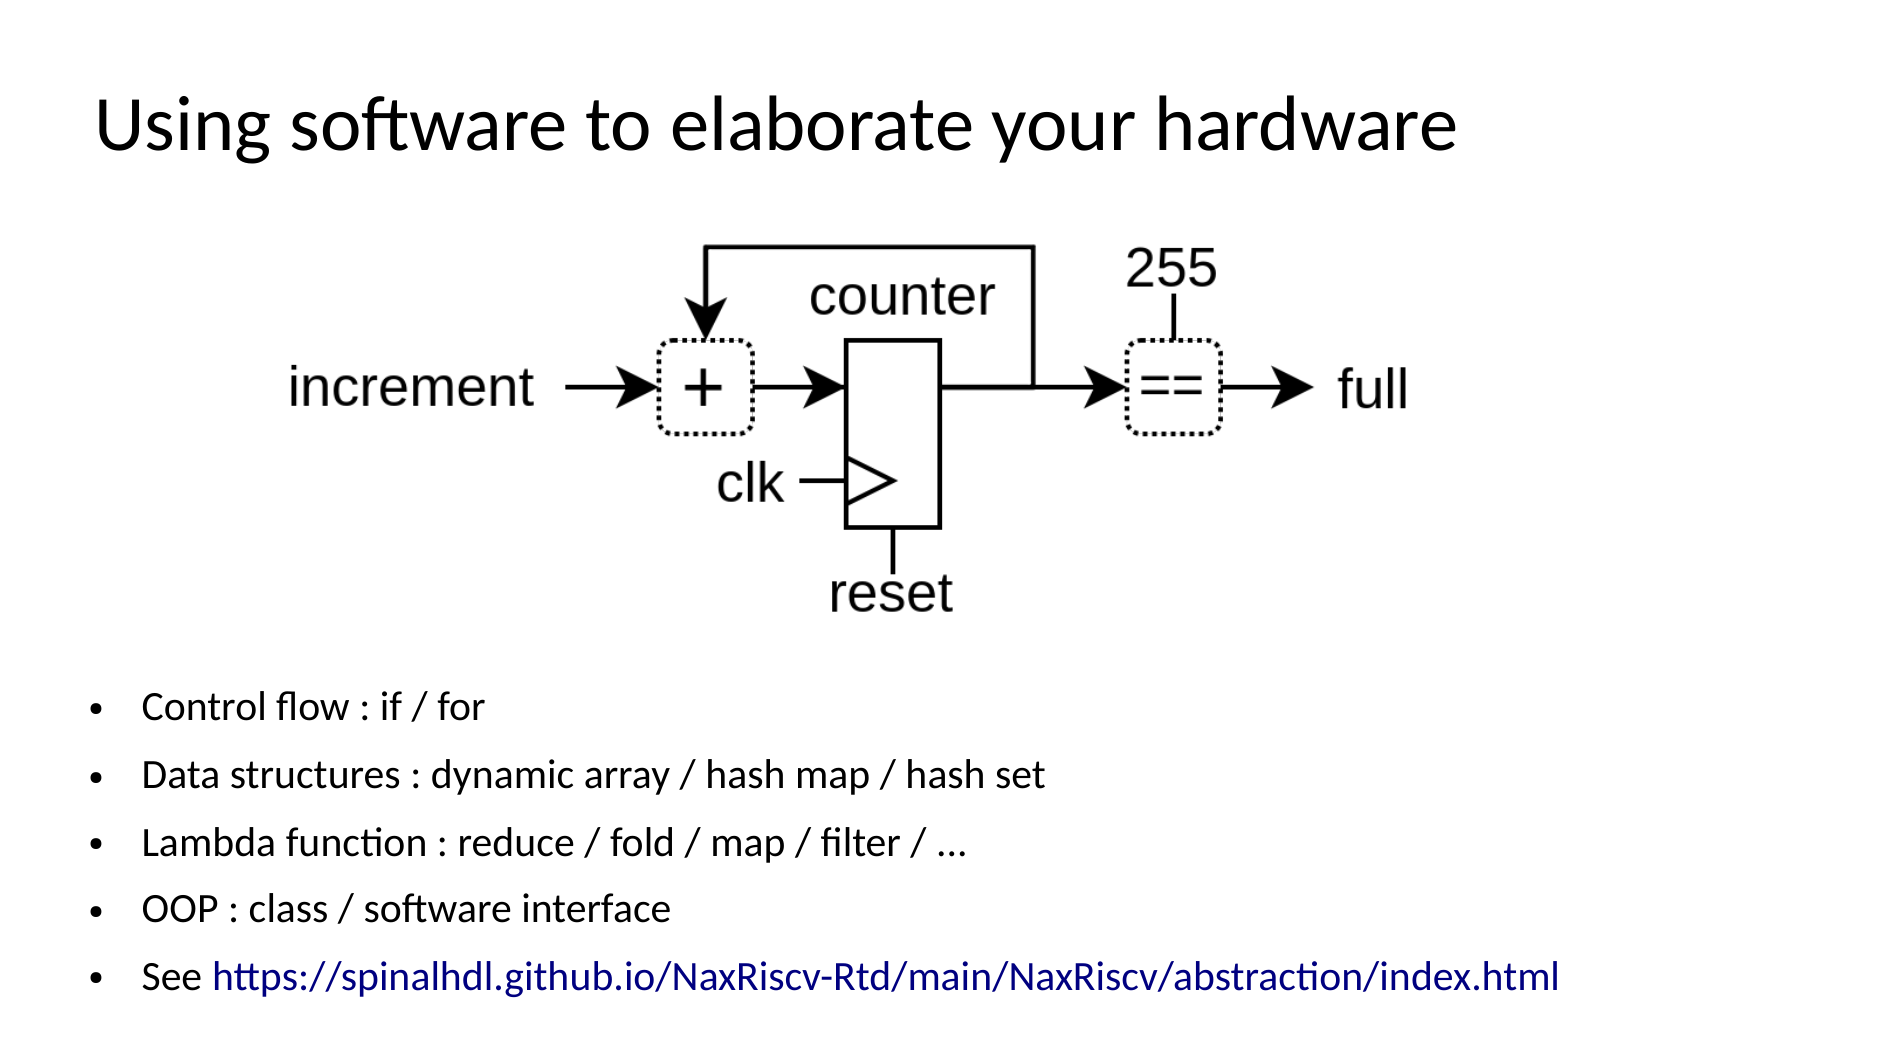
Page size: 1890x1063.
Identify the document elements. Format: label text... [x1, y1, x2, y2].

picture [212, 165, 1546, 689]
list Control flow : if / for Data structures : dynamic array / hash map / hash set Lambda function : reduce / fold / map / filter / ... OOP : class / software interface See https://spinalhdl.github.io/NaxRiscv-Rtd/main/NaxRiscv/abstraction/index.html [70, 688, 1878, 1063]
title Using software to elaborate your hardware [94, 42, 1796, 220]
